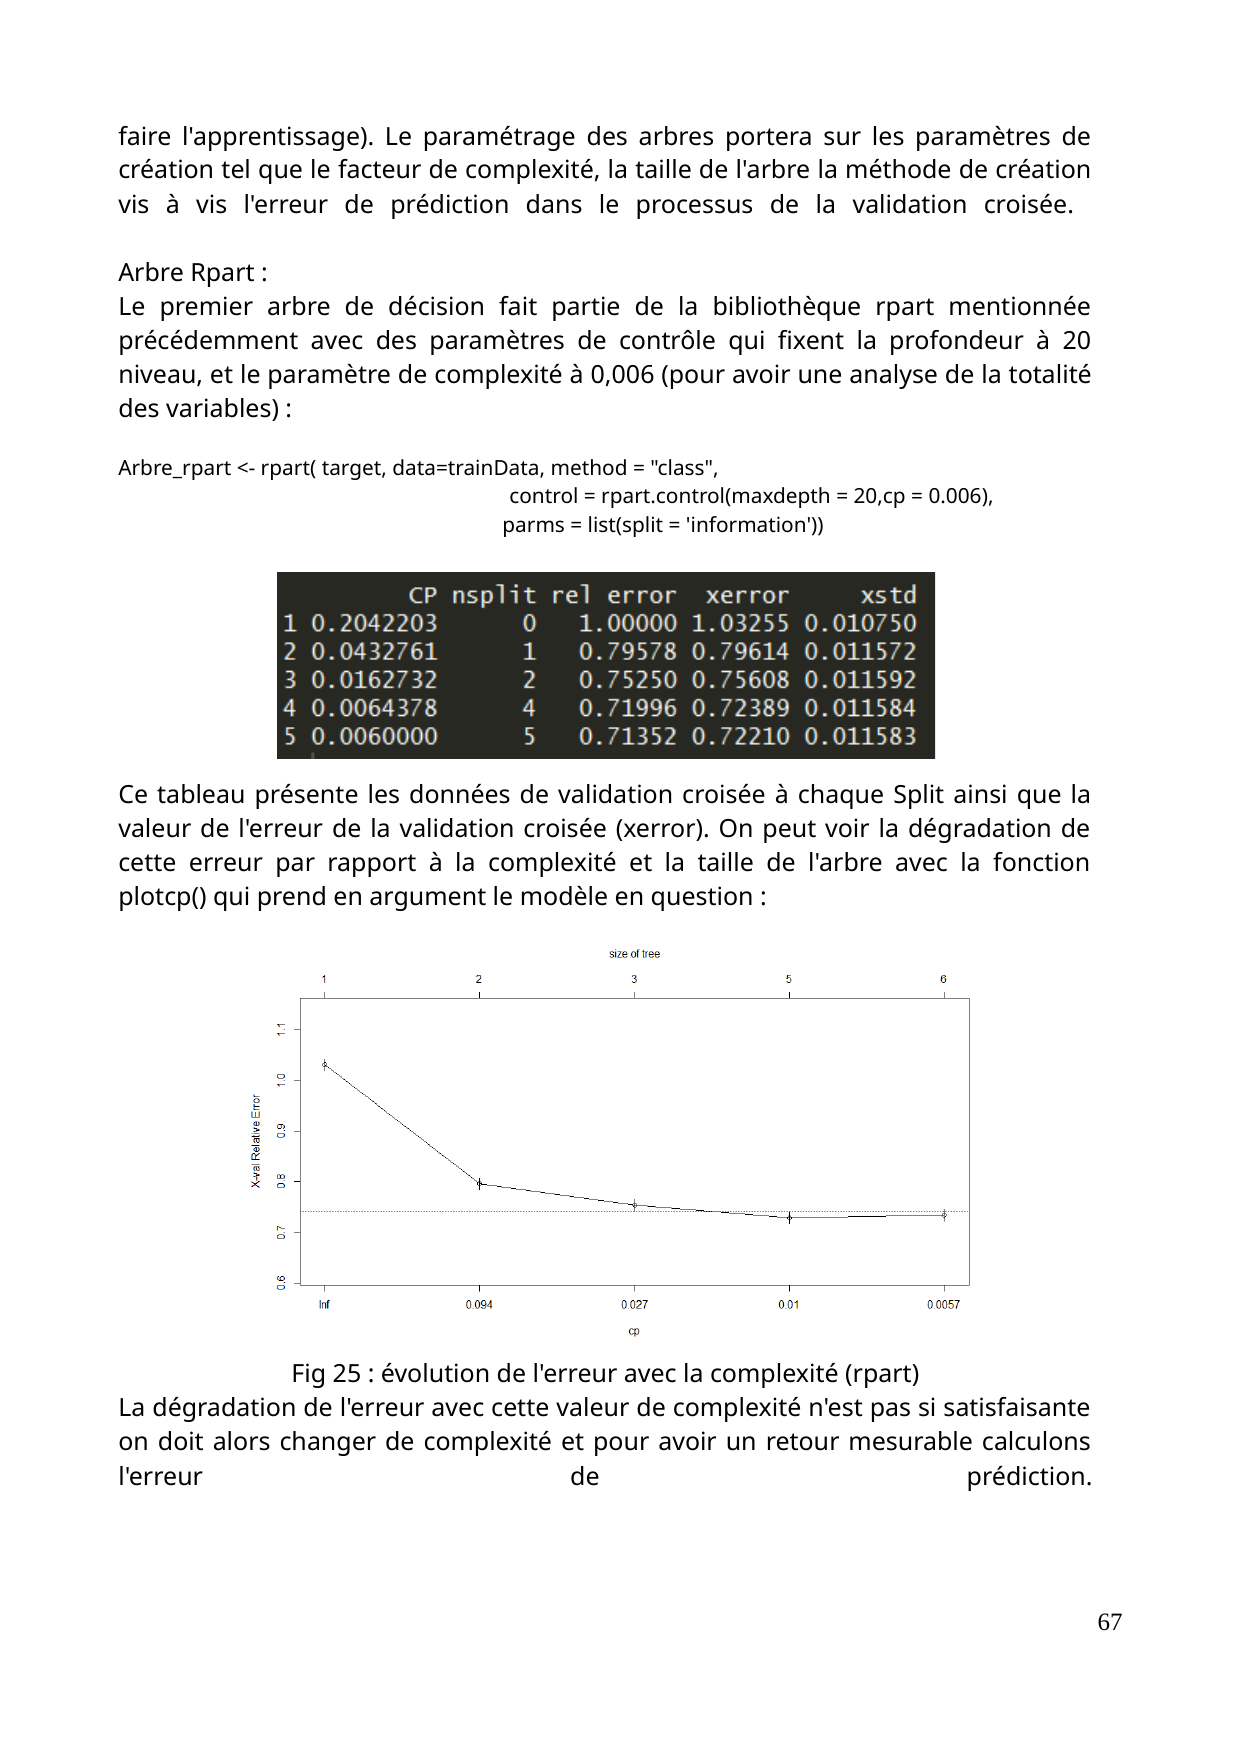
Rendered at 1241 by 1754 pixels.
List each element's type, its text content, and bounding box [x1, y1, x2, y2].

text Ce tableau présente les données de validation croisée à chaque Split ainsi que la valeur de l'erreur de la validation croisée (xerror). On peut voir la dégradation de cette erreur par rapport à la complexité et la taille de l'arbre avec la fonction plotcp() qui prend en argument le modèle en question : [118, 777, 1093, 913]
text control = rpart.control(maxdepth = 20,cp = 0.006), [118, 482, 1093, 510]
text Arbre_rpart <- rpart( target, data=trainData, method = "class", [118, 453, 1093, 482]
text La dégradation de l'erreur avec cette valeur de complexité n'est pas si satisfaisante on doit alors changer de complexité et pour avoir un retour mesurable calculons l'erreur de prédiction. [118, 1390, 1093, 1526]
picture [249, 947, 992, 1341]
text parms = list(split = 'information')) [118, 510, 1093, 538]
text Le premier arbre de décision fait partie de la bibliothèque rpart mentionnée précédemment avec des paramètres de contrôle qui fixent la profondeur à 20 niveau, et le paramètre de complexité à 0,006 (pour avoir une analyse de la totalité des variables) : [118, 288, 1093, 425]
text Fig 25 : évolution de l'erreur avec la complexité (rpart) [118, 1356, 1093, 1390]
text Arbre Rpart : [118, 254, 1093, 288]
text faire l'apprentissage). Le paramétrage des arbres portera sur les paramètres de création tel que le facteur de complexité, la taille de l'arbre la méthode de création vis à vis l'erreur de prédiction dans le processus de la validation croisée. [118, 118, 1093, 254]
picture [277, 572, 936, 759]
